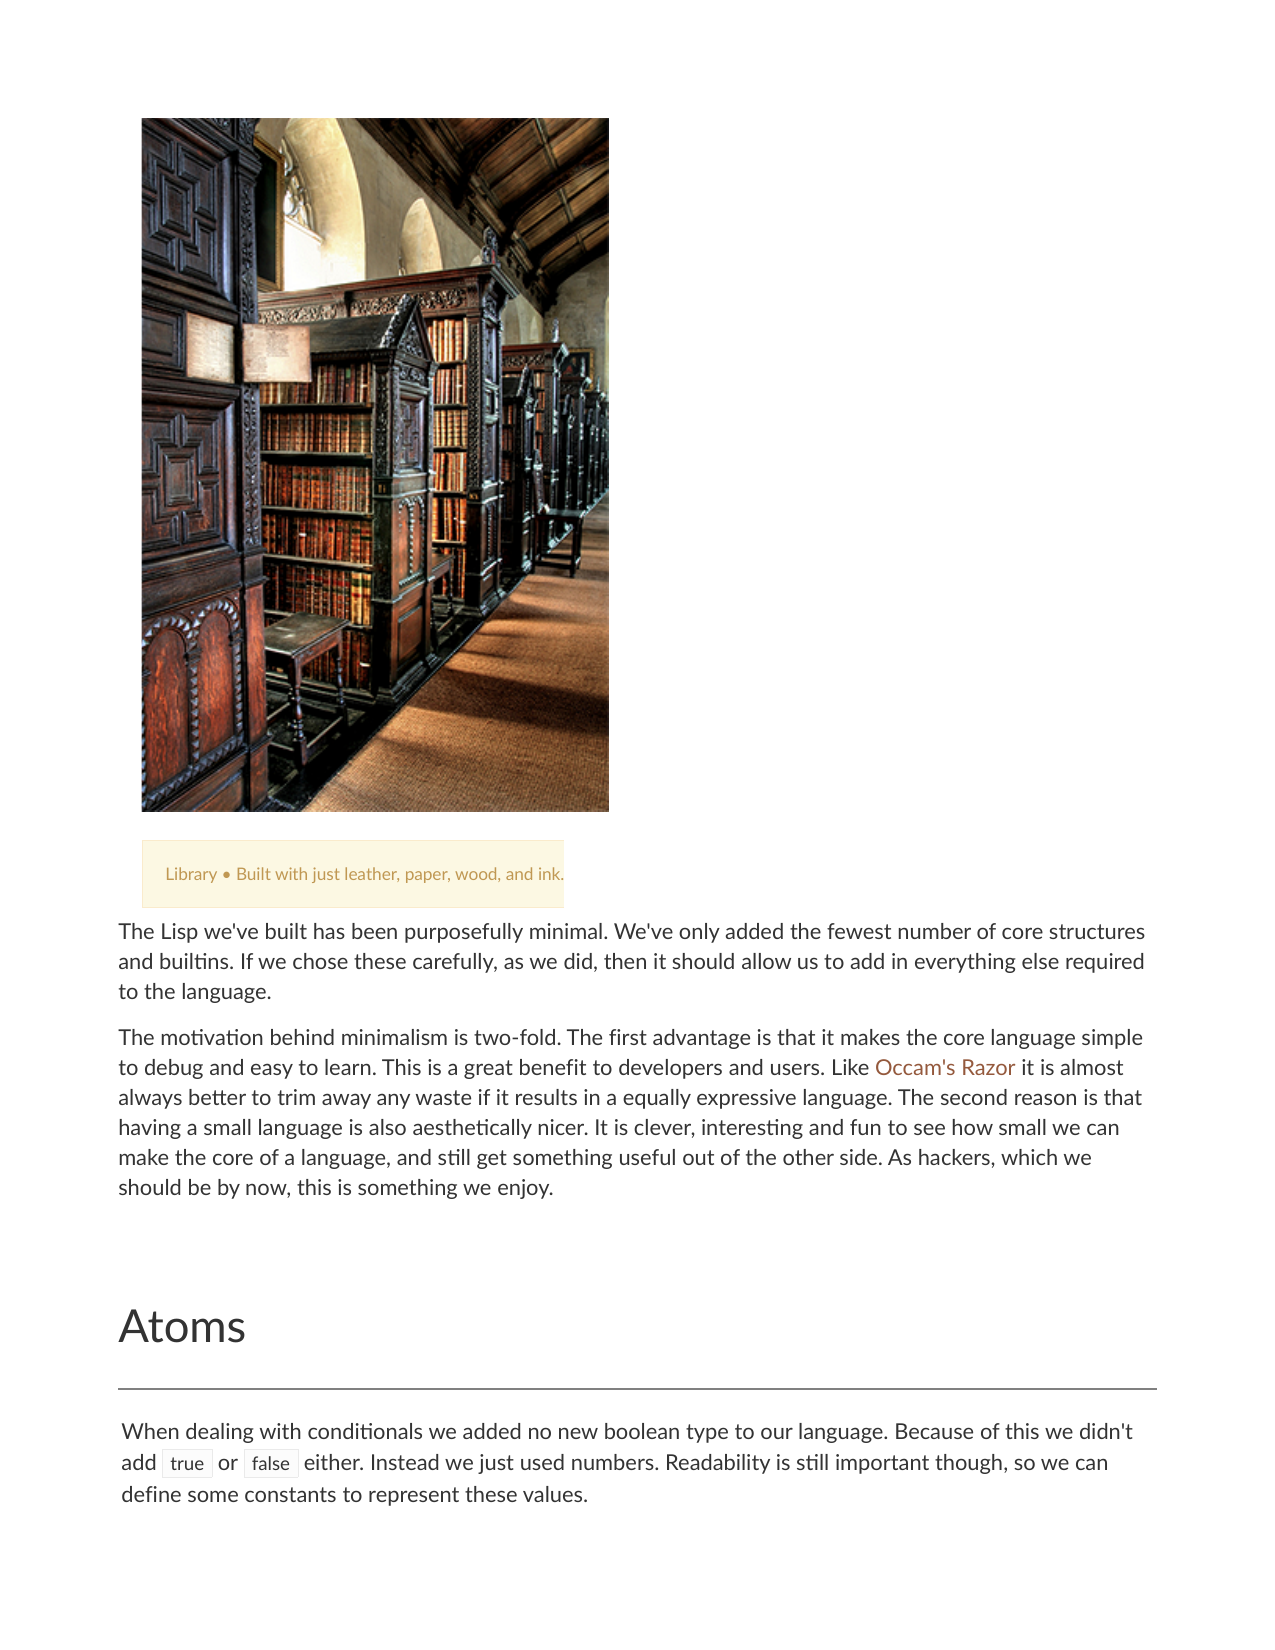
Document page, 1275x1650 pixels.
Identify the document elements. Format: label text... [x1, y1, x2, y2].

text The motivation behind minimalism is two-fold. The first advantage is that it makes the core language simple to debug and easy to learn. This is a great benefit to developers and users. Like Occam's Razor it is almost always better to trim away any waste if it results in a equally expressive language. The second reason is that having a small language is also aesthetically nicer. It is clever, interesting and fun to see how small we can make the core of a language, and still get something useful out of the other side. As hackers, which we should be by now, this is something we enjoy. [118, 1023, 1157, 1200]
text The Lisp we've built has been purposefully minimal. We've only added the fewest number of core structures and builtins. If we chose these carefully, as we did, then it should allow us to add in everything else required to the language. [118, 918, 1157, 1004]
subtitle Atoms [118, 1298, 1157, 1352]
text Library • Built with just leather, paper, wood, and ink. [143, 840, 1133, 907]
text When dealing with conditionals we added no new boolean type to our language. Because of this we didn't add true or false either. Instead we just used numbers. Readability is still important though, so we can define some constants to represent these values. [121, 1418, 1154, 1507]
picture [141, 118, 609, 812]
